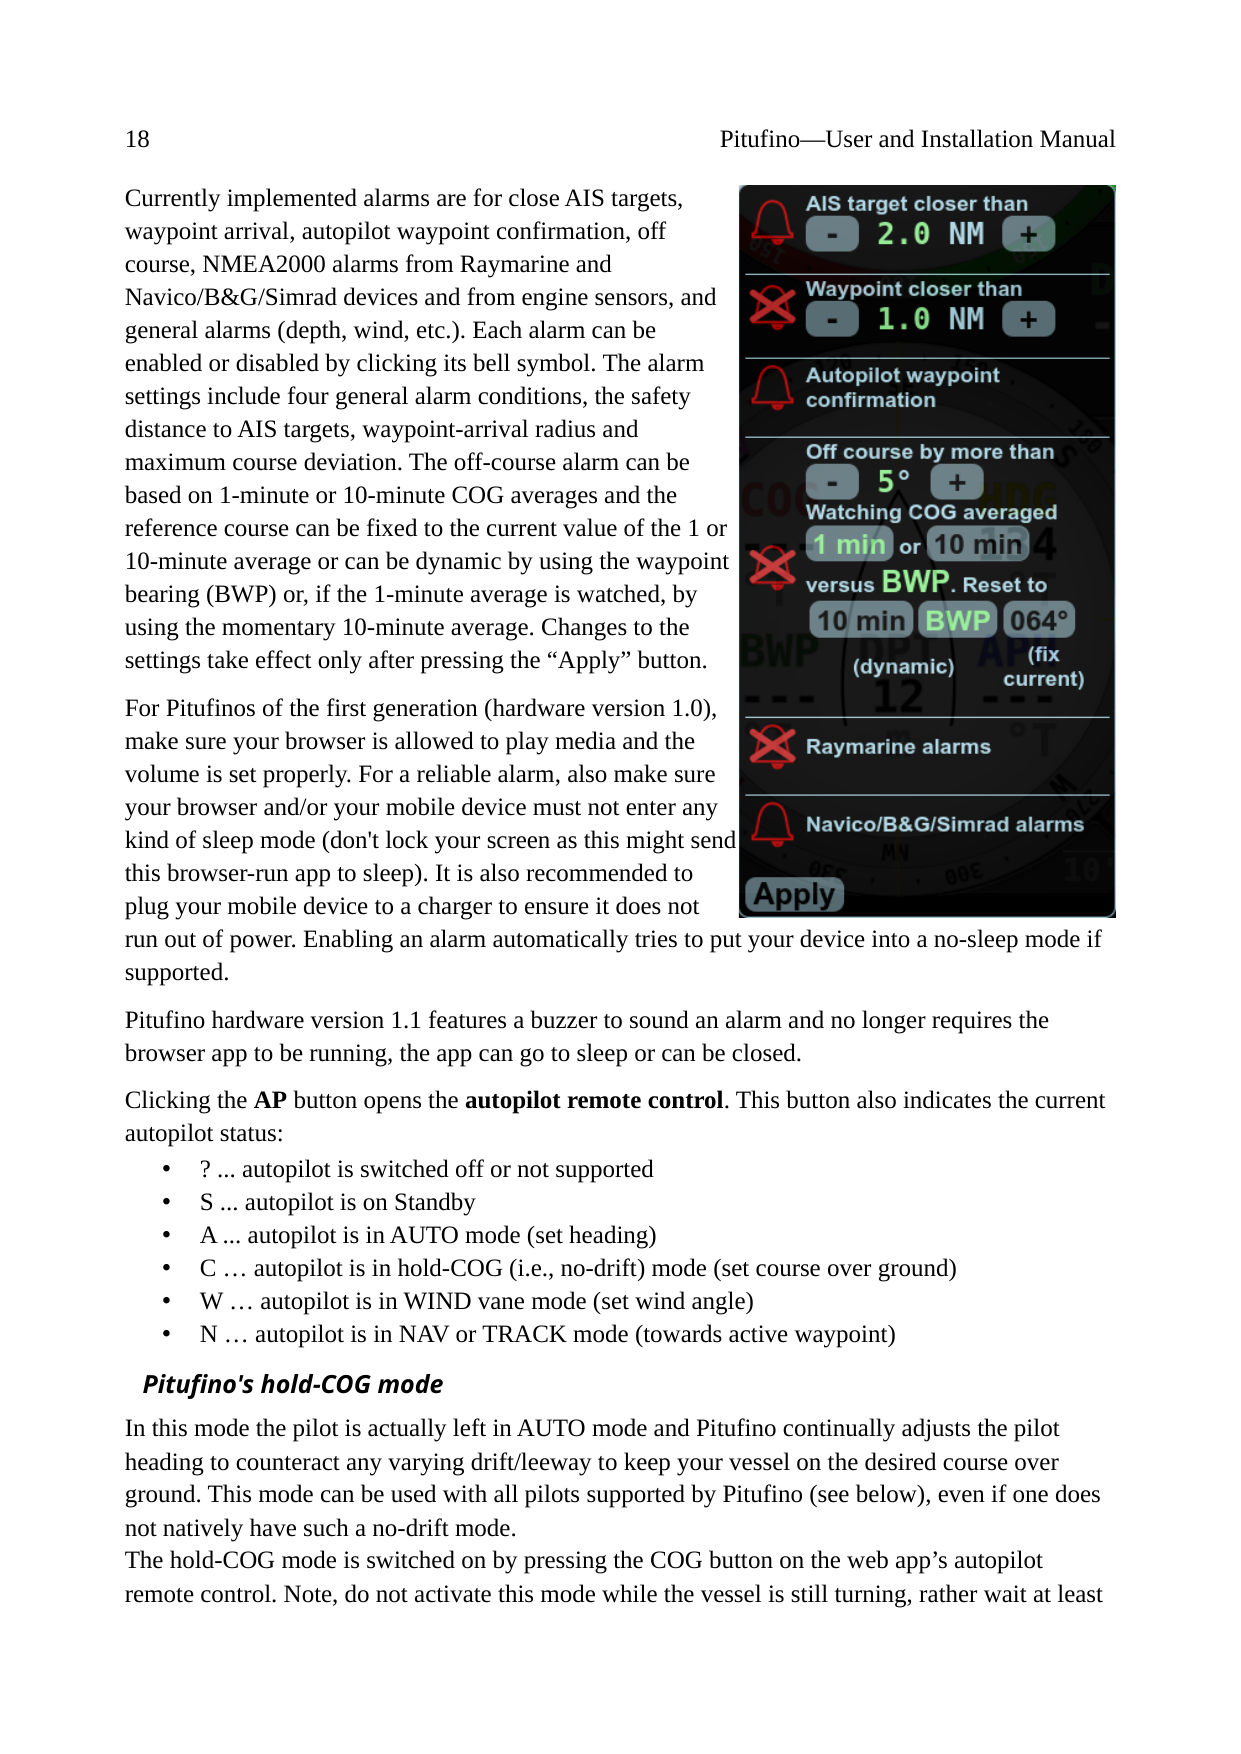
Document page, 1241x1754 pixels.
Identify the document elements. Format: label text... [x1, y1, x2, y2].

text The hold-COG mode is switched on by pressing the COG button on the web app’s autopilot remote control. Note, do not activate this mode while the vessel is still turning, rather wait at least [124, 1546, 1116, 1607]
list S ... autopilot is on Standby [162, 1187, 1116, 1216]
text Clicking the AP button opens the autopilot remote control. This button also indicates the current autopilot status: [124, 1086, 1116, 1147]
list C … autopilot is in hold-COG (i.e., no-drift) mode (set course over ground) [162, 1253, 1116, 1282]
list ? ... autopilot is switched off or not supported [162, 1154, 1116, 1183]
list N … autopilot is in NAV or TRACK mode (towards active waypoint) [162, 1319, 1116, 1348]
text Pitufino hardware version 1.1 features a buzzer to sound an alarm and no longer requires the browser app to be running, the app can go to sleep or can be closed. [124, 1005, 1116, 1067]
picture [738, 185, 1116, 918]
list A ... autopilot is in AUTO mode (set heading) [162, 1220, 1116, 1249]
text In this mode the pilot is actually left in AUTO mode and Pitufino continually adjusts the pilot heading to counteract any varying drift/leeway to keep your vessel on the desired course over ground. This mode can be used with all pilots supported by Pitufino (see below), even if one does not natively have such a no-drift mode. [124, 1413, 1116, 1541]
text Currently implemented alarms are for close AIS targets, waypoint arrival, autopilot waypoint confirmation, off course, NMEA2000 alarms from Raymarine and Navico/B&G/Simrad devices and from engine sensors, and general alarms (depth, wind, etc.). Each alarm can be enabled or disabled by clicking its bell symbol. The alarm settings include four general alarm conditions, the safety distance to AIS targets, waypoint-arrival radius and maximum course deviation. The off-course alarm can be based on 1-minute or 10-minute COG averages and the reference course can be fixed to the current value of the 1 or 10-minute average or can be dynamic by using the waypoint bearing (BWP) or, if the 1-minute average is watched, by using the momentary 10-minute average. Changes to the settings take effect only after pressing the “Apply” button. [124, 183, 1116, 674]
subtitle Pitufino's hold-COG mode [142, 1367, 1116, 1401]
text For Pitufinos of the first generation (hardware version 1.0), make sure your browser is allowed to play media and the volume is set properly. For a reliable alarm, also make sure your browser and/or your mobile device must not enter any kind of sleep mode (don't lock your screen as this might send this browser-run app to sleep). It is also recommended to plug your mobile device to a charger to ensure it does not run out of power. Enabling an alarm automatically tries to put your device into a no-sleep mode if supported. [124, 693, 1116, 986]
list W … autopilot is in WIND vane mode (set wind angle) [162, 1286, 1116, 1315]
